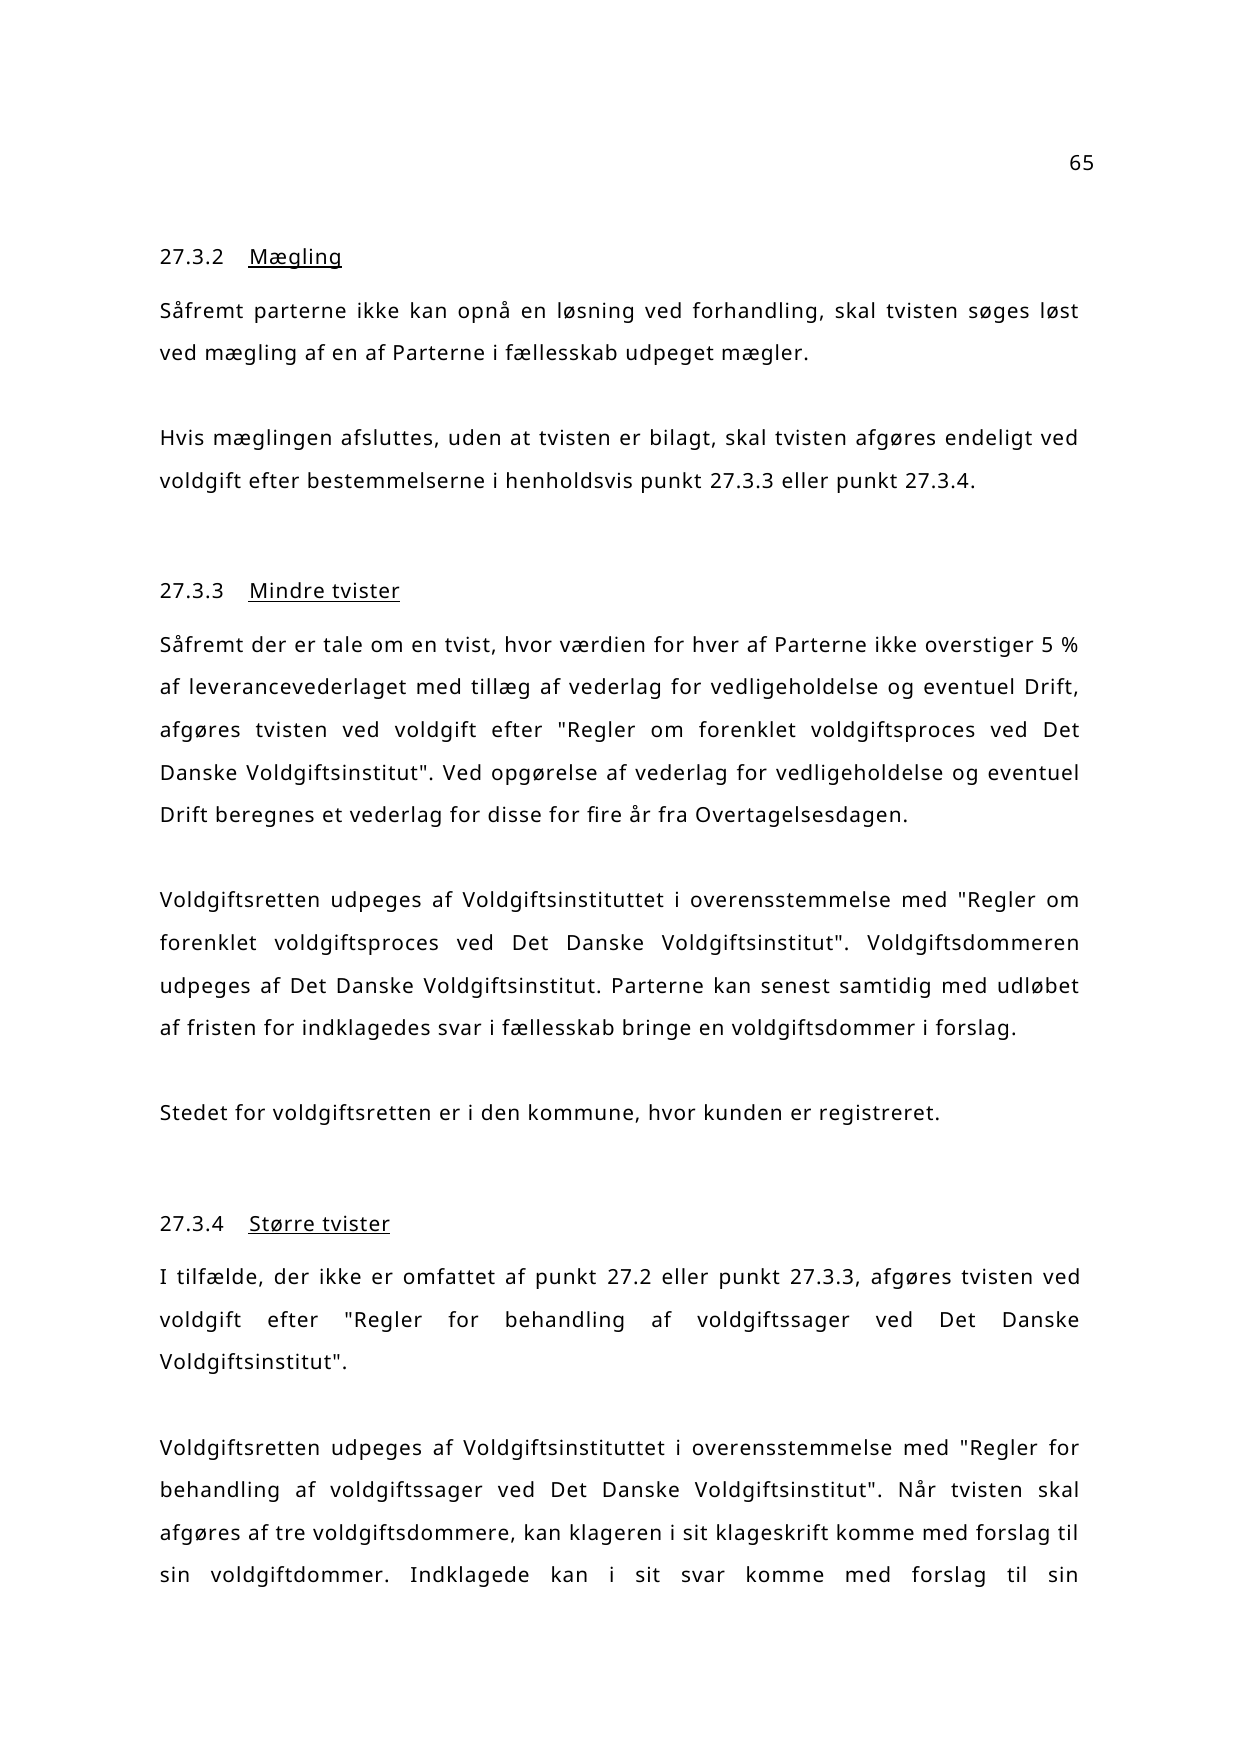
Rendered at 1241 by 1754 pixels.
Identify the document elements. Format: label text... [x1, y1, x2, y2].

text I tilfælde, der ikke er omfattet af punkt 27.2 eller punkt 27.3.3, afgøres tvisten ved voldgift efter "Regler for behandling af voldgiftssager ved Det Danske Voldgiftsinstitut". [159, 1262, 1081, 1376]
text Hvis mæglingen afsluttes, uden at tvisten er bilagt, skal tvisten afgøres endeligt ved voldgift efter bestemmelserne i henholdsvis punkt 27.3.3 eller punkt 27.3.4. [159, 423, 1081, 494]
text Voldgiftsretten udpeges af Voldgiftsinstituttet i overensstemmelse med "Regler om forenklet voldgiftsproces ved Det Danske Voldgiftsinstitut". Voldgiftsdommeren udpeges af Det Danske Voldgiftsinstitut. Parterne kan senest samtidig med udløbet af fristen for indklagedes svar i fællesskab bringe en voldgiftsdommer i forslag. [159, 886, 1081, 1042]
text Såfremt der er tale om en tvist, hvor værdien for hver af Parterne ikke overstiger 5 % af leverancevederlaget med tillæg af vederlag for vedligeholdelse og eventuel Drift, afgøres tvisten ved voldgift efter "Regler om forenklet voldgiftsproces ved Det Danske Voldgiftsinstitut". Ved opgørelse af vederlag for vedligeholdelse og eventuel Drift beregnes et vederlag for disse for fire år fra Overtagelsesdagen. [159, 630, 1081, 829]
subtitle Mægling [159, 242, 1081, 271]
subtitle Større tvister [159, 1209, 1081, 1237]
subtitle Mindre tvister [159, 576, 1081, 605]
text Såfremt parterne ikke kan opnå en løsning ved forhandling, skal tvisten søges løst ved mægling af en af Parterne i fællesskab udpeget mægler. [159, 296, 1081, 367]
text Stedet for voldgiftsretten er i den kommune, hvor kunden er registreret. [159, 1098, 1081, 1127]
text Voldgiftsretten udpeges af Voldgiftsinstituttet i overensstemmelse med "Regler for behandling af voldgiftssager ved Det Danske Voldgiftsinstitut". Når tvisten skal afgøres af tre voldgiftsdommere, kan klageren i sit klageskrift komme med forslag til sin voldgiftdommer. Indklagede kan i sit svar komme med forslag til sin [159, 1433, 1081, 1589]
